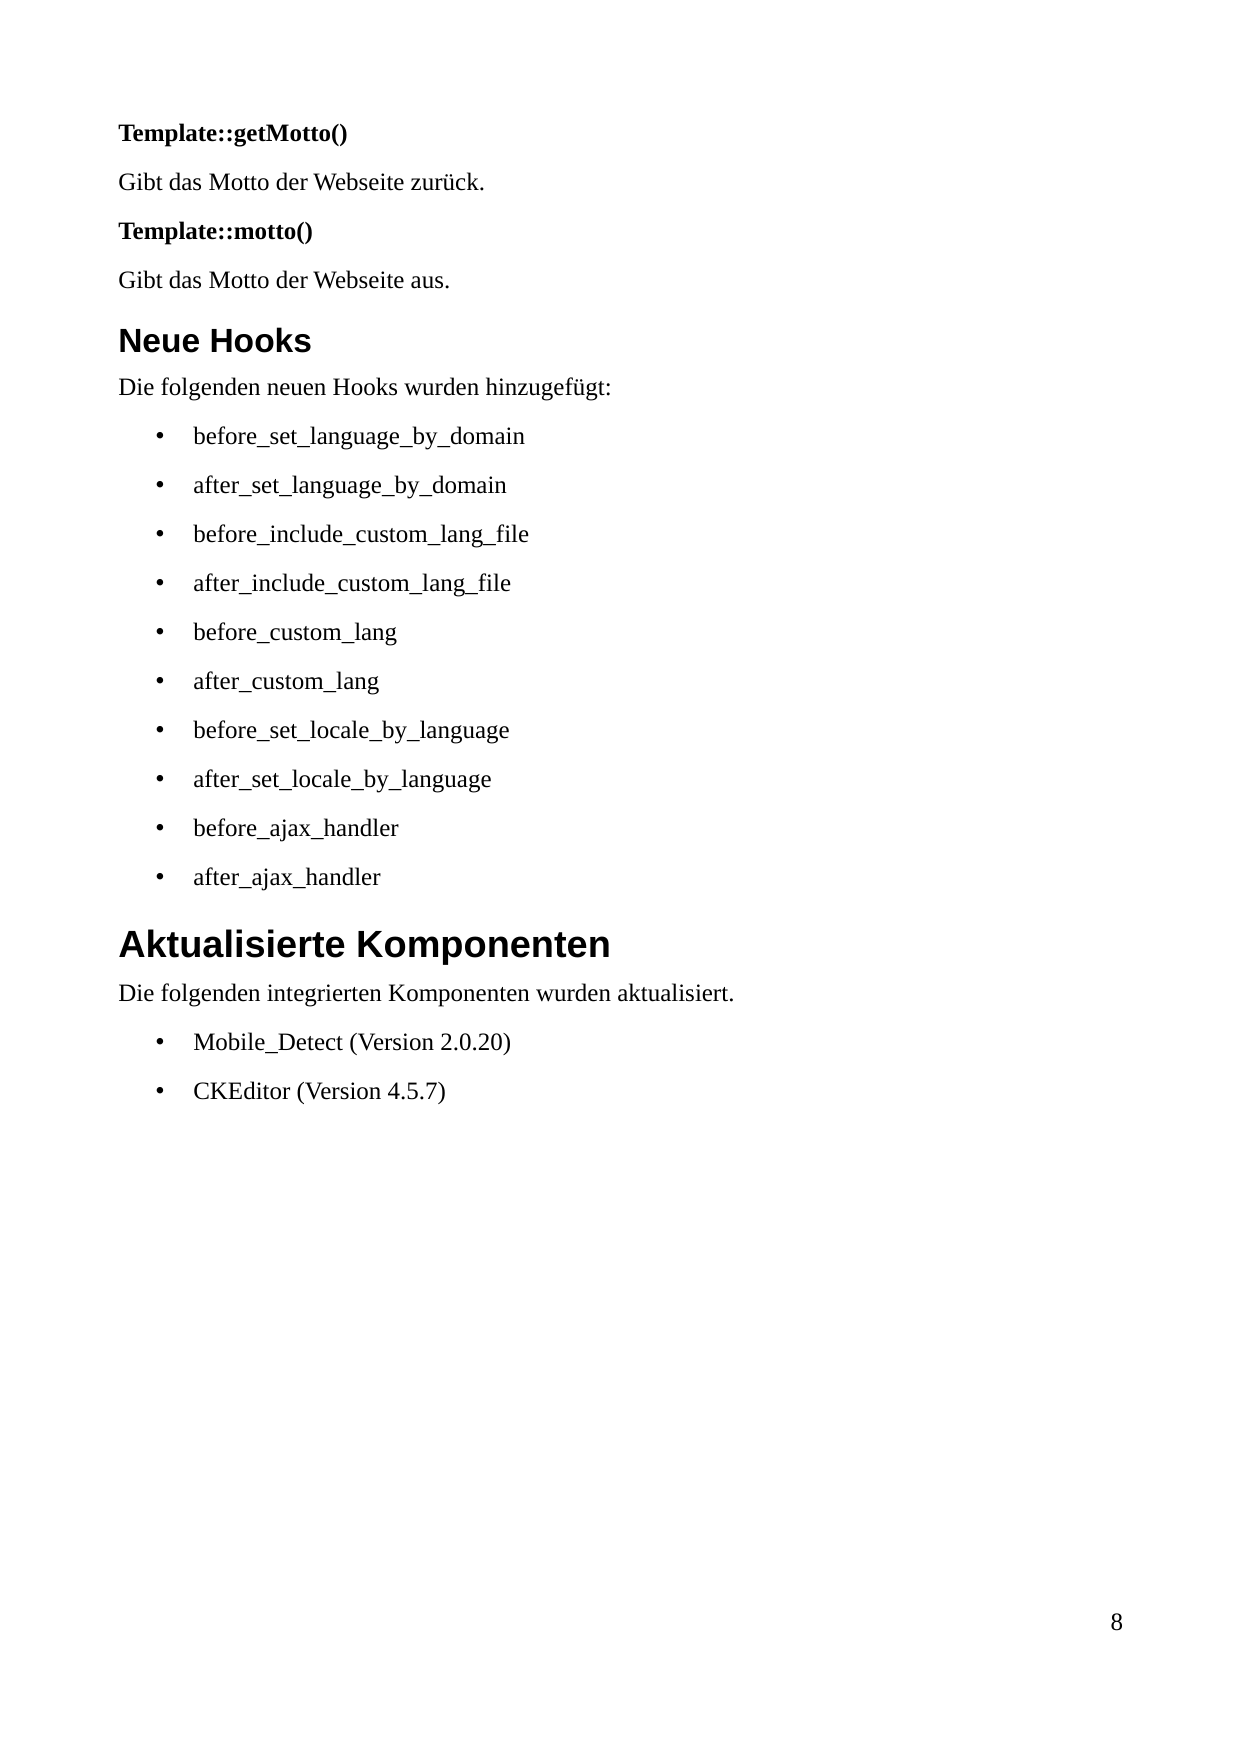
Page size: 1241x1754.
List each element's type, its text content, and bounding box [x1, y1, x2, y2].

list before_ajax_handler [156, 813, 1123, 842]
text Gibt das Motto der Webseite aus. [118, 265, 1123, 294]
text Die folgenden neuen Hooks wurden hinzugefügt: [118, 372, 1123, 401]
text Gibt das Motto der Webseite zurück. [118, 167, 1123, 196]
list after_ajax_handler [156, 862, 1123, 891]
text Die folgenden integrierten Komponenten wurden aktualisiert. [118, 978, 1123, 1007]
text Template::motto() [118, 216, 1123, 245]
list before_include_custom_lang_file [156, 519, 1123, 548]
list CKEditor (Version 4.5.7) [156, 1076, 1123, 1105]
list Mobile_Detect (Version 2.0.20) [156, 1027, 1123, 1056]
subtitle Neue Hooks [118, 321, 1123, 359]
list before_custom_lang [156, 617, 1123, 646]
list after_set_language_by_domain [156, 470, 1123, 499]
list after_custom_lang [156, 666, 1123, 695]
subtitle Aktualisierte Komponenten [118, 922, 1123, 966]
list before_set_locale_by_language [156, 715, 1123, 744]
list after_include_custom_lang_file [156, 568, 1123, 597]
list before_set_language_by_domain [156, 421, 1123, 449]
text Template::getMotto() [118, 118, 1123, 147]
list after_set_locale_by_language [156, 764, 1123, 793]
